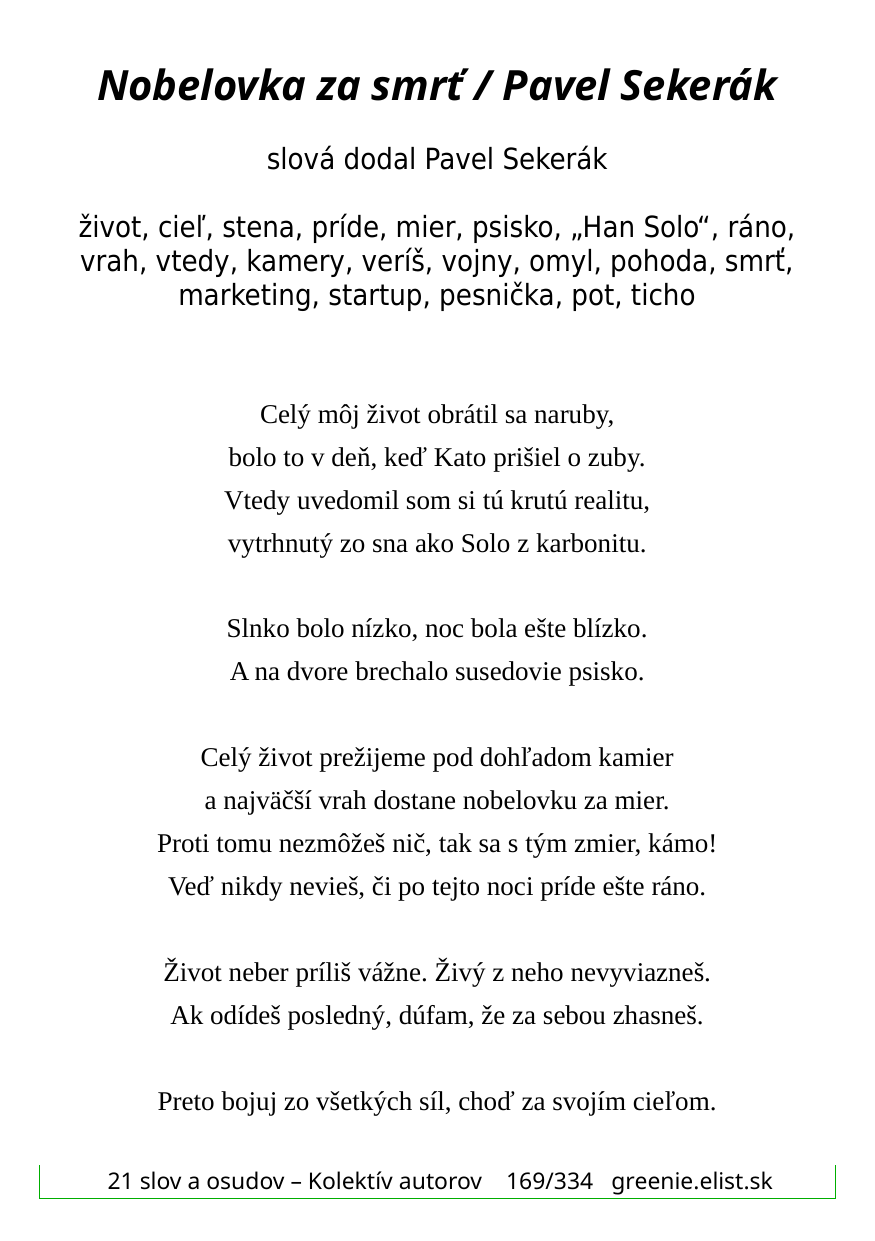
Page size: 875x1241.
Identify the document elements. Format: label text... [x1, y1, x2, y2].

text slová dodal Pavel Sekerák [41, 142, 833, 176]
text Proti tomu nezmôžeš nič, tak sa s tým zmier, kámo! [41, 827, 833, 858]
text a najväčší vrah dostane nobelovku za mier. [41, 784, 833, 815]
text Život neber príliš vážne. Živý z neho nevyviazneš. [41, 956, 833, 987]
text Ak odídeš posledný, dúfam, že za sebou zhasneš. [41, 999, 833, 1030]
text bolo to v deň, keď Kato prišiel o zuby. [41, 441, 833, 472]
text A na dvore brechalo susedovie psisko. [41, 656, 833, 687]
text Vtedy uvedomil som si tú krutú realitu, [41, 484, 833, 515]
text Celý môj život obrátil sa naruby, [41, 398, 833, 429]
text život, cieľ, stena, príde, mier, psisko, „Han Solo“, ráno, vrah, vtedy, kamery, veríš, vojny, omyl, pohoda, smrť, marketing, startup, pesnička, pot, ticho [41, 210, 833, 312]
text Celý život prežijeme pod dohľadom kamier [41, 741, 833, 772]
text Preto bojuj zo všetkých síl, choď za svojím cieľom. [41, 1085, 833, 1116]
text Veď nikdy nevieš, či po tejto noci príde ešte ráno. [41, 870, 833, 901]
subtitle Nobelovka za smrť / Pavel Sekerák [41, 56, 833, 113]
text Slnko bolo nízko, noc bola ešte blízko. [41, 613, 833, 644]
text vytrhnutý zo sna ako Solo z karbonitu. [41, 527, 833, 558]
